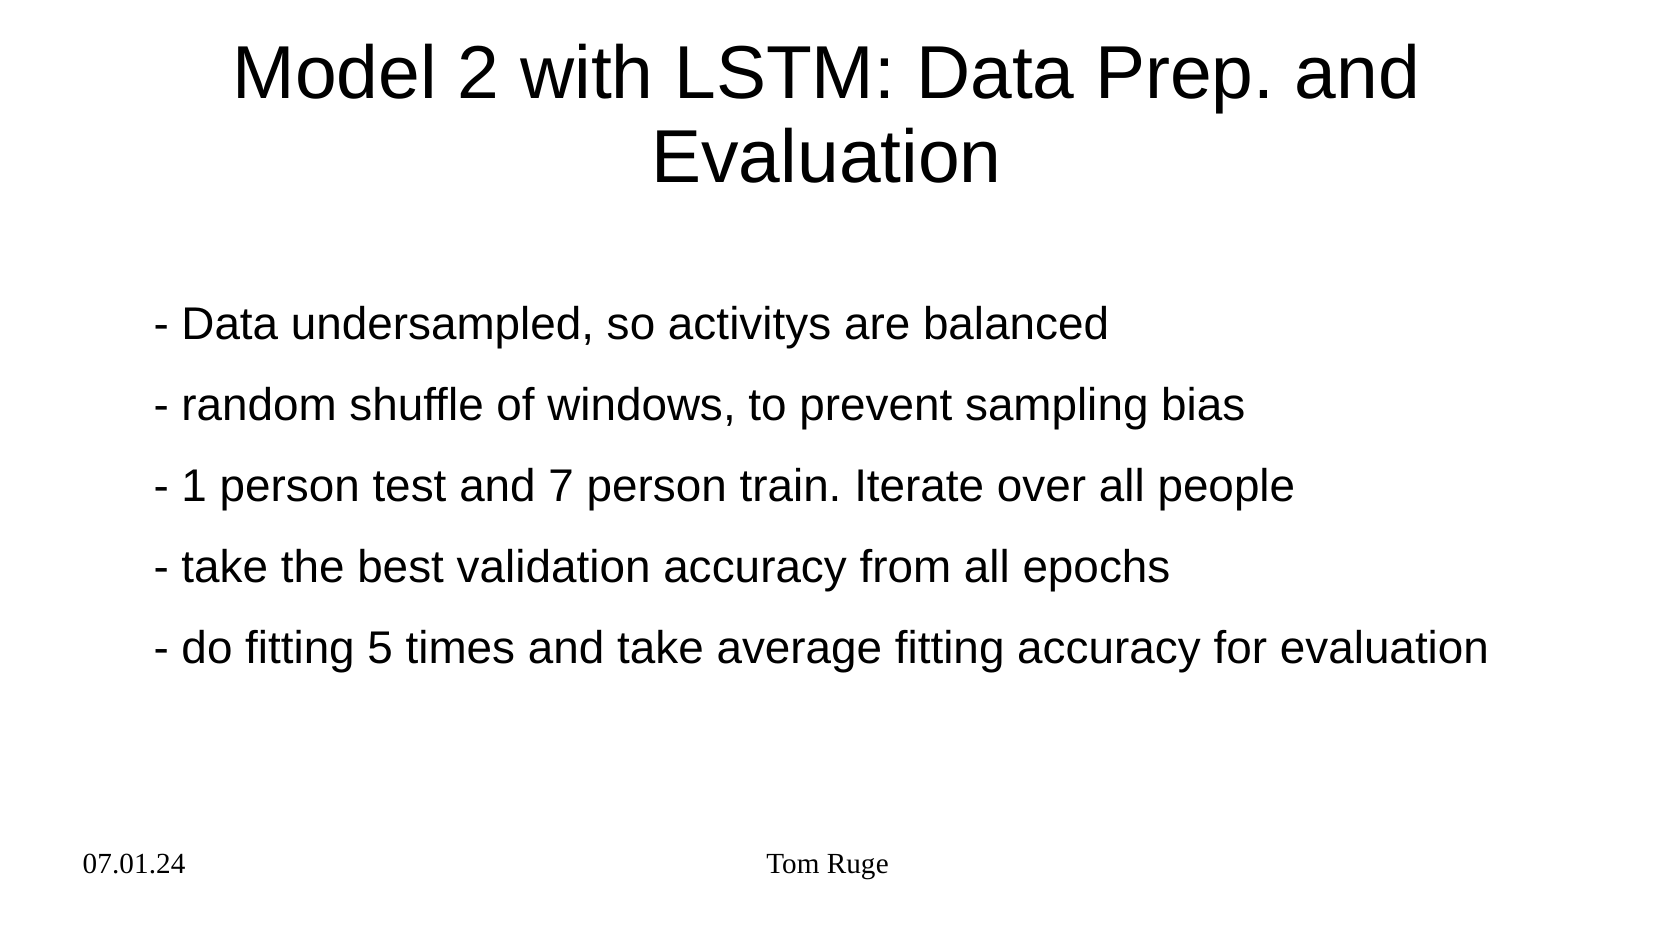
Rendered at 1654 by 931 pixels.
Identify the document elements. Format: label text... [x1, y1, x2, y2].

title Model 2 with LSTM: Data Prep. and Evaluation [82, 30, 1571, 199]
list - Data undersampled, so activitys are balanced - random shuffle of windows, to prevent sampling bias - 1 person test and 7 person train. Iterate over all people - take the best validation accuracy from all epochs - do fitting 5 times and take average fitting accuracy for evaluation [82, 217, 1654, 758]
